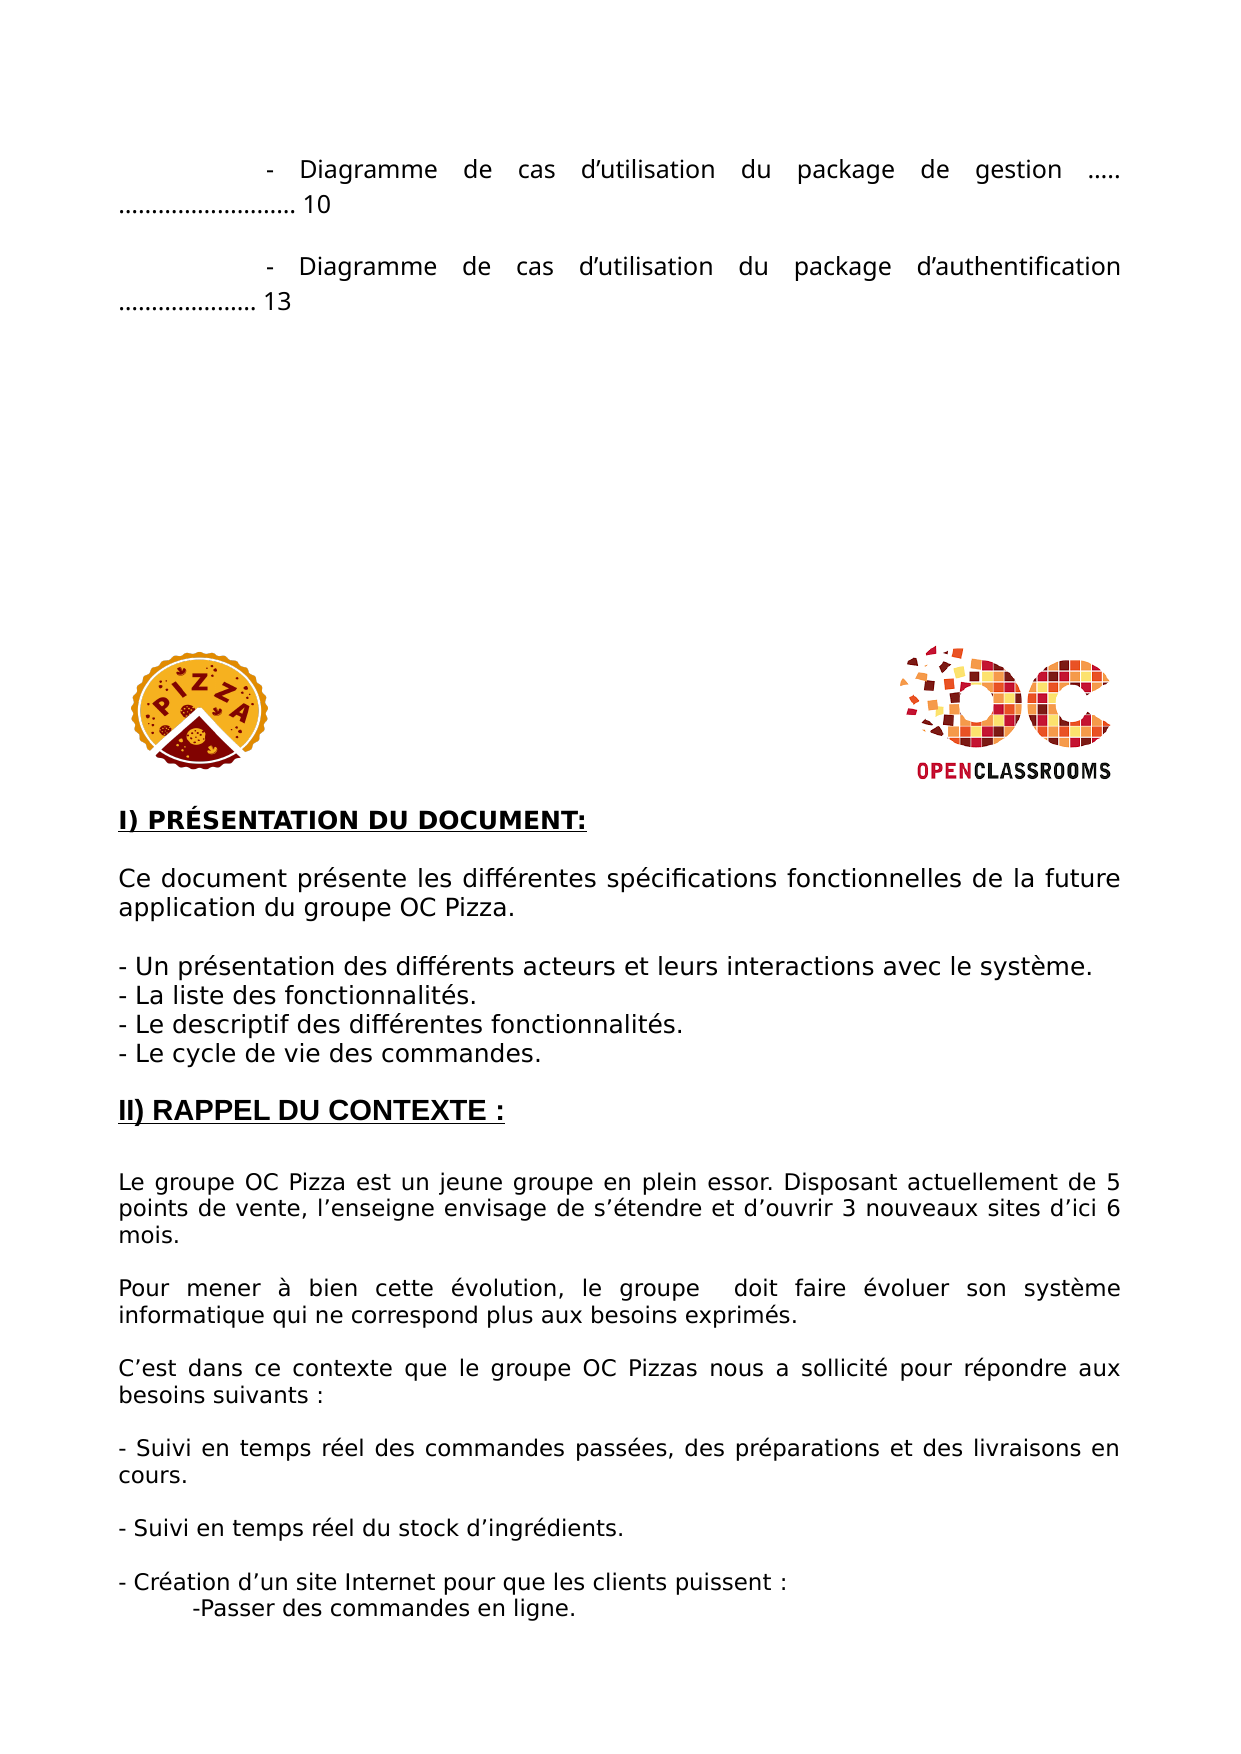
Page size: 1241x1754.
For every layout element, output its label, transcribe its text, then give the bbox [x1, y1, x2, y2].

text Le groupe OC Pizza est un jeune groupe en plein essor. Disposant actuellement de 5 points de vente, l’enseigne envisage de s’étendre et d’ouvrir 3 nouveaux sites d’ici 6 mois. [118, 1169, 1122, 1249]
text - Un présentation des différents acteurs et leurs interactions avec le système. [118, 952, 1122, 981]
text I) PRÉSENTATION DU DOCUMENT: [118, 806, 1122, 835]
picture [117, 639, 282, 782]
text -Passer des commandes en ligne. [118, 1595, 1122, 1622]
text - Diagramme de cas d’utilisation du package de gestion ….. ……………………… 10 [118, 152, 1122, 220]
text Ce document présente les différentes spécifications fonctionnelles de la future application du groupe OC Pizza. [118, 864, 1122, 923]
text - Création d’un site Internet pour que les clients puissent : [118, 1569, 1122, 1595]
text - La liste des fonctionnalités. [118, 981, 1122, 1010]
text - Suivi en temps réel du stock d’ingrédients. [118, 1515, 1122, 1542]
text Pour mener à bien cette évolution, le groupe doit faire évoluer son système informatique qui ne correspond plus aux besoins exprimés. [118, 1275, 1122, 1329]
subtitle II) RAPPEL DU CONTEXTE : [118, 1093, 1122, 1127]
text - Le cycle de vie des commandes. [118, 1039, 1122, 1068]
text - Le descriptif des différentes fonctionnalités. [118, 1010, 1122, 1039]
picture [891, 631, 1118, 793]
text - Diagramme de cas d’utilisation du package d’authentification ………………… 13 [118, 249, 1122, 317]
text C’est dans ce contexte que le groupe OC Pizzas nous a sollicité pour répondre aux besoins suivants : [118, 1355, 1122, 1409]
text - Suivi en temps réel des commandes passées, des préparations et des livraisons en cours. [118, 1435, 1122, 1489]
